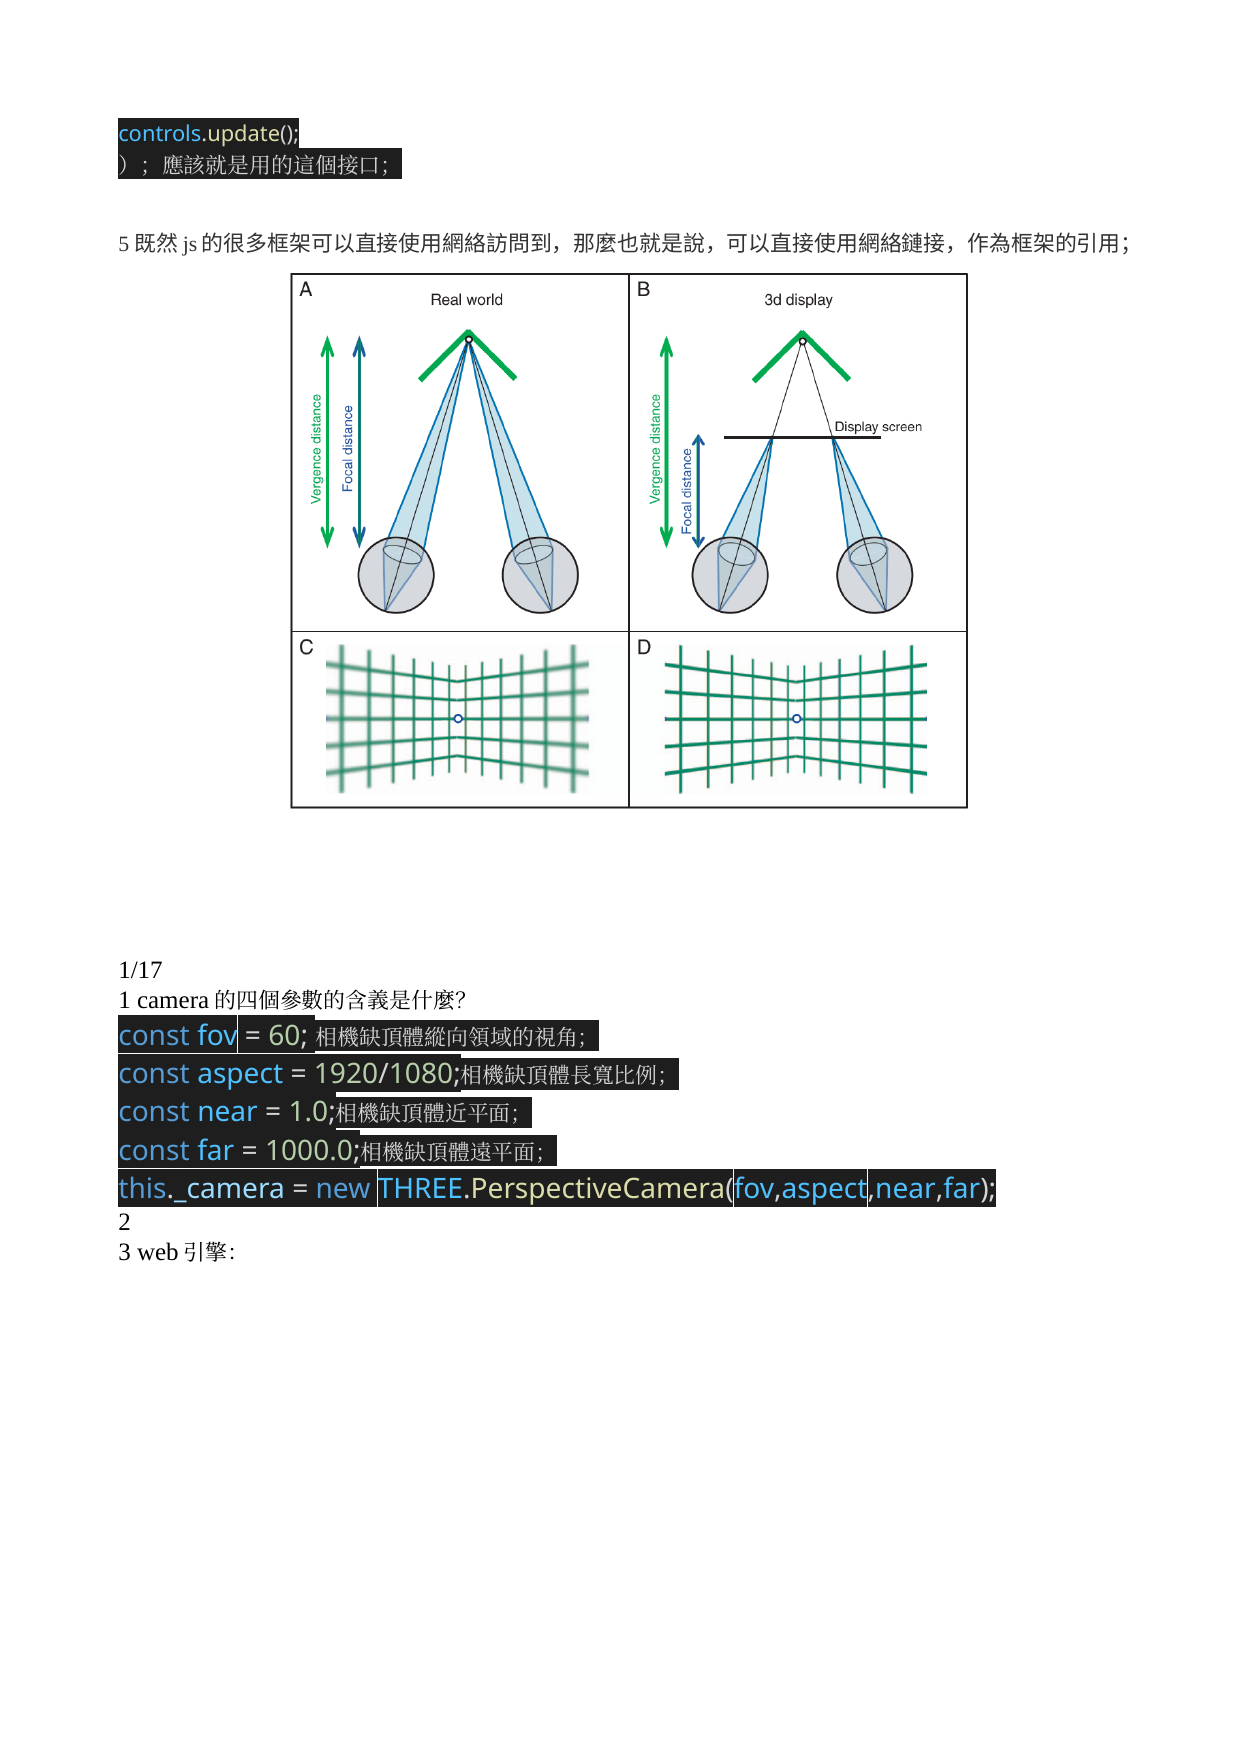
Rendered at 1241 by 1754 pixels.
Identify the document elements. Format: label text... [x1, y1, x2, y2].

text const aspect = 1920/1080;相機缺頂體長寬比例； [118, 1053, 1122, 1092]
text controls.update(); [118, 118, 1122, 148]
text this._camera = new THREE.PerspectiveCamera(fov,aspect,near,far); [118, 1168, 1122, 1207]
text 5 既然js的很多框架可以直接使用網絡訪問到，那麼也就是說，可以直接使用網絡鏈接，作為框架的引用； [118, 226, 1122, 258]
text 1 camera的四個參數的含義是什麼？ [118, 984, 1122, 1015]
text const far = 1000.0;相機缺頂體遠平面； [118, 1130, 1122, 1168]
text const fov = 60; 相機缺頂體縱向領域的視角； [118, 1015, 1122, 1053]
text 2 [118, 1207, 1122, 1236]
text const near = 1.0;相機缺頂體近平面； [118, 1092, 1122, 1130]
text 1/17 [118, 955, 1122, 984]
text 3 web引擎： [118, 1236, 1122, 1267]
picture [118, 262, 1123, 827]
text ）；應該就是用的這個接口； [118, 148, 1122, 179]
